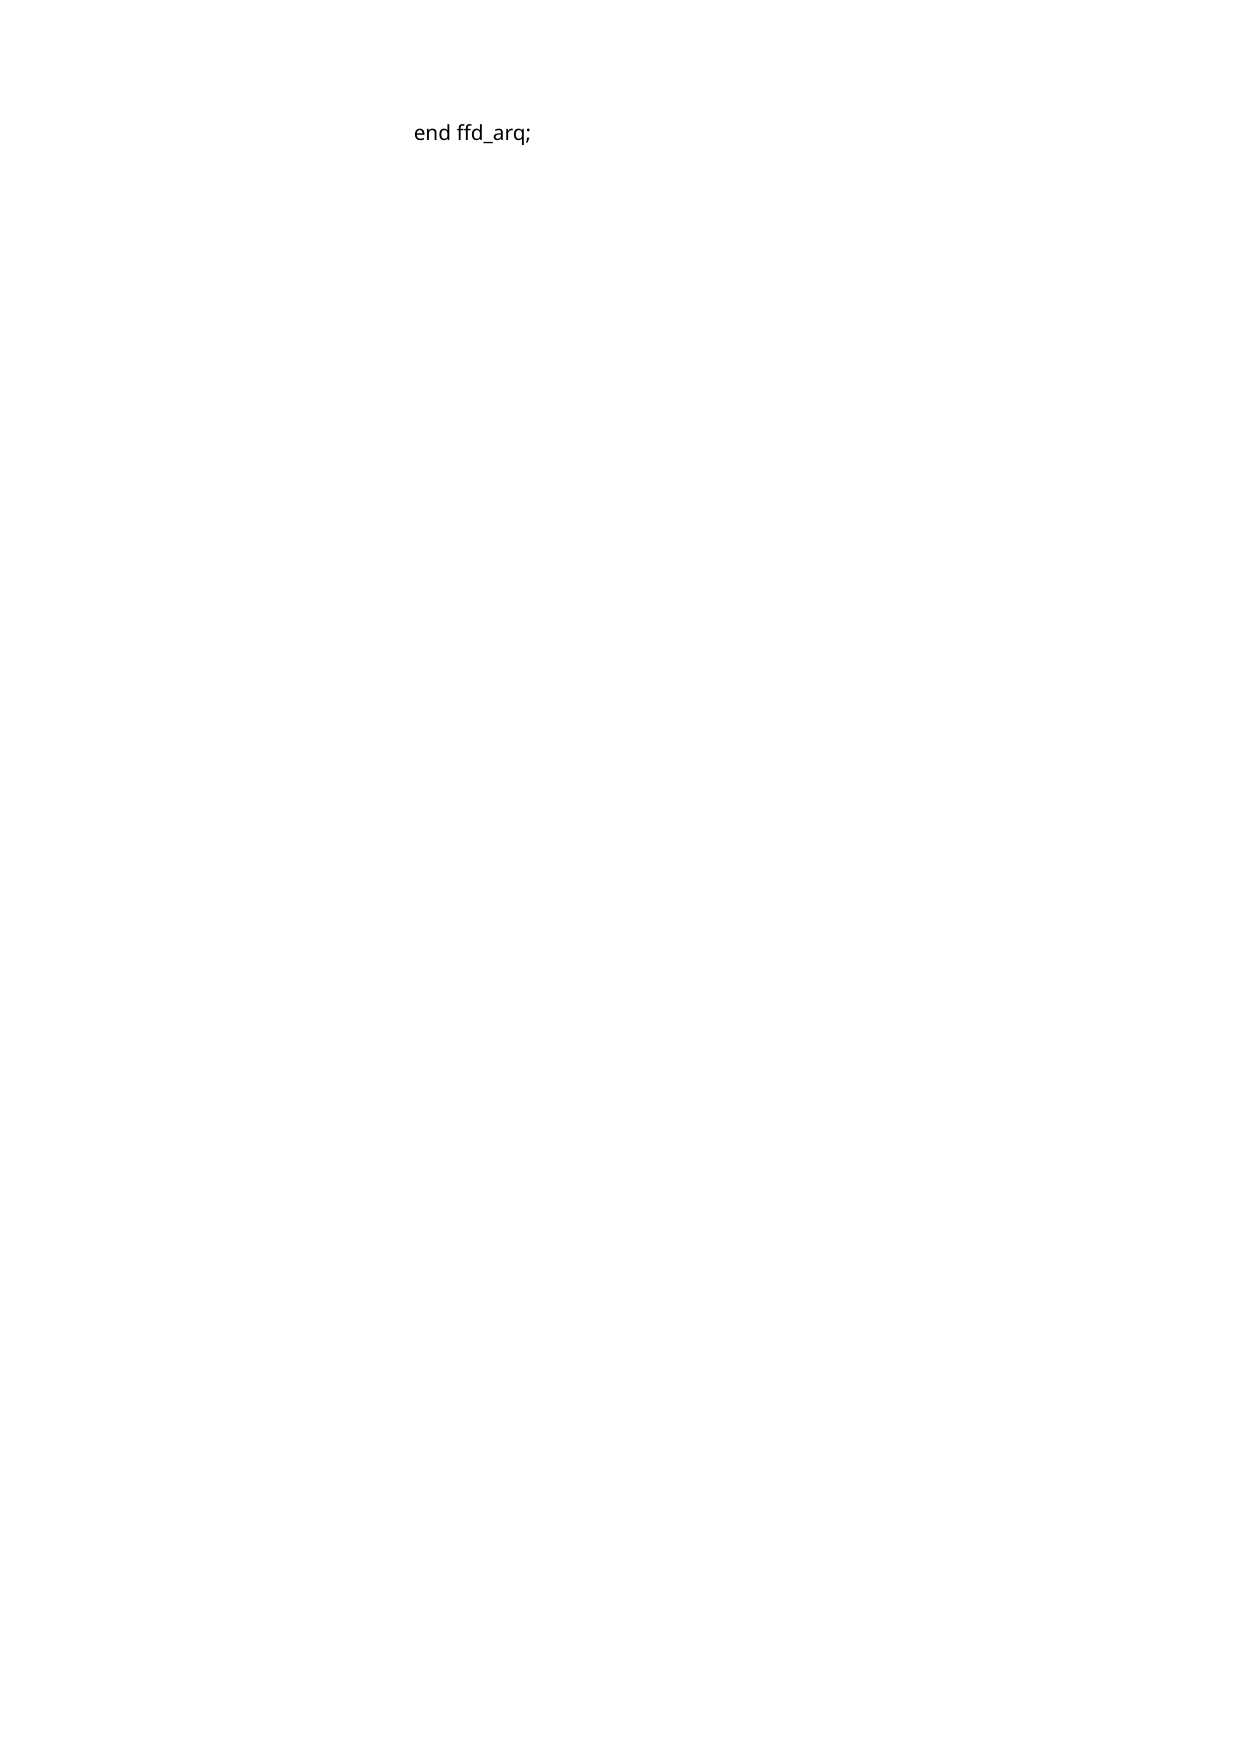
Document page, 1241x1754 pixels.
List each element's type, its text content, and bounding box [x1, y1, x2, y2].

text end ffd_arq; [413, 118, 1122, 147]
